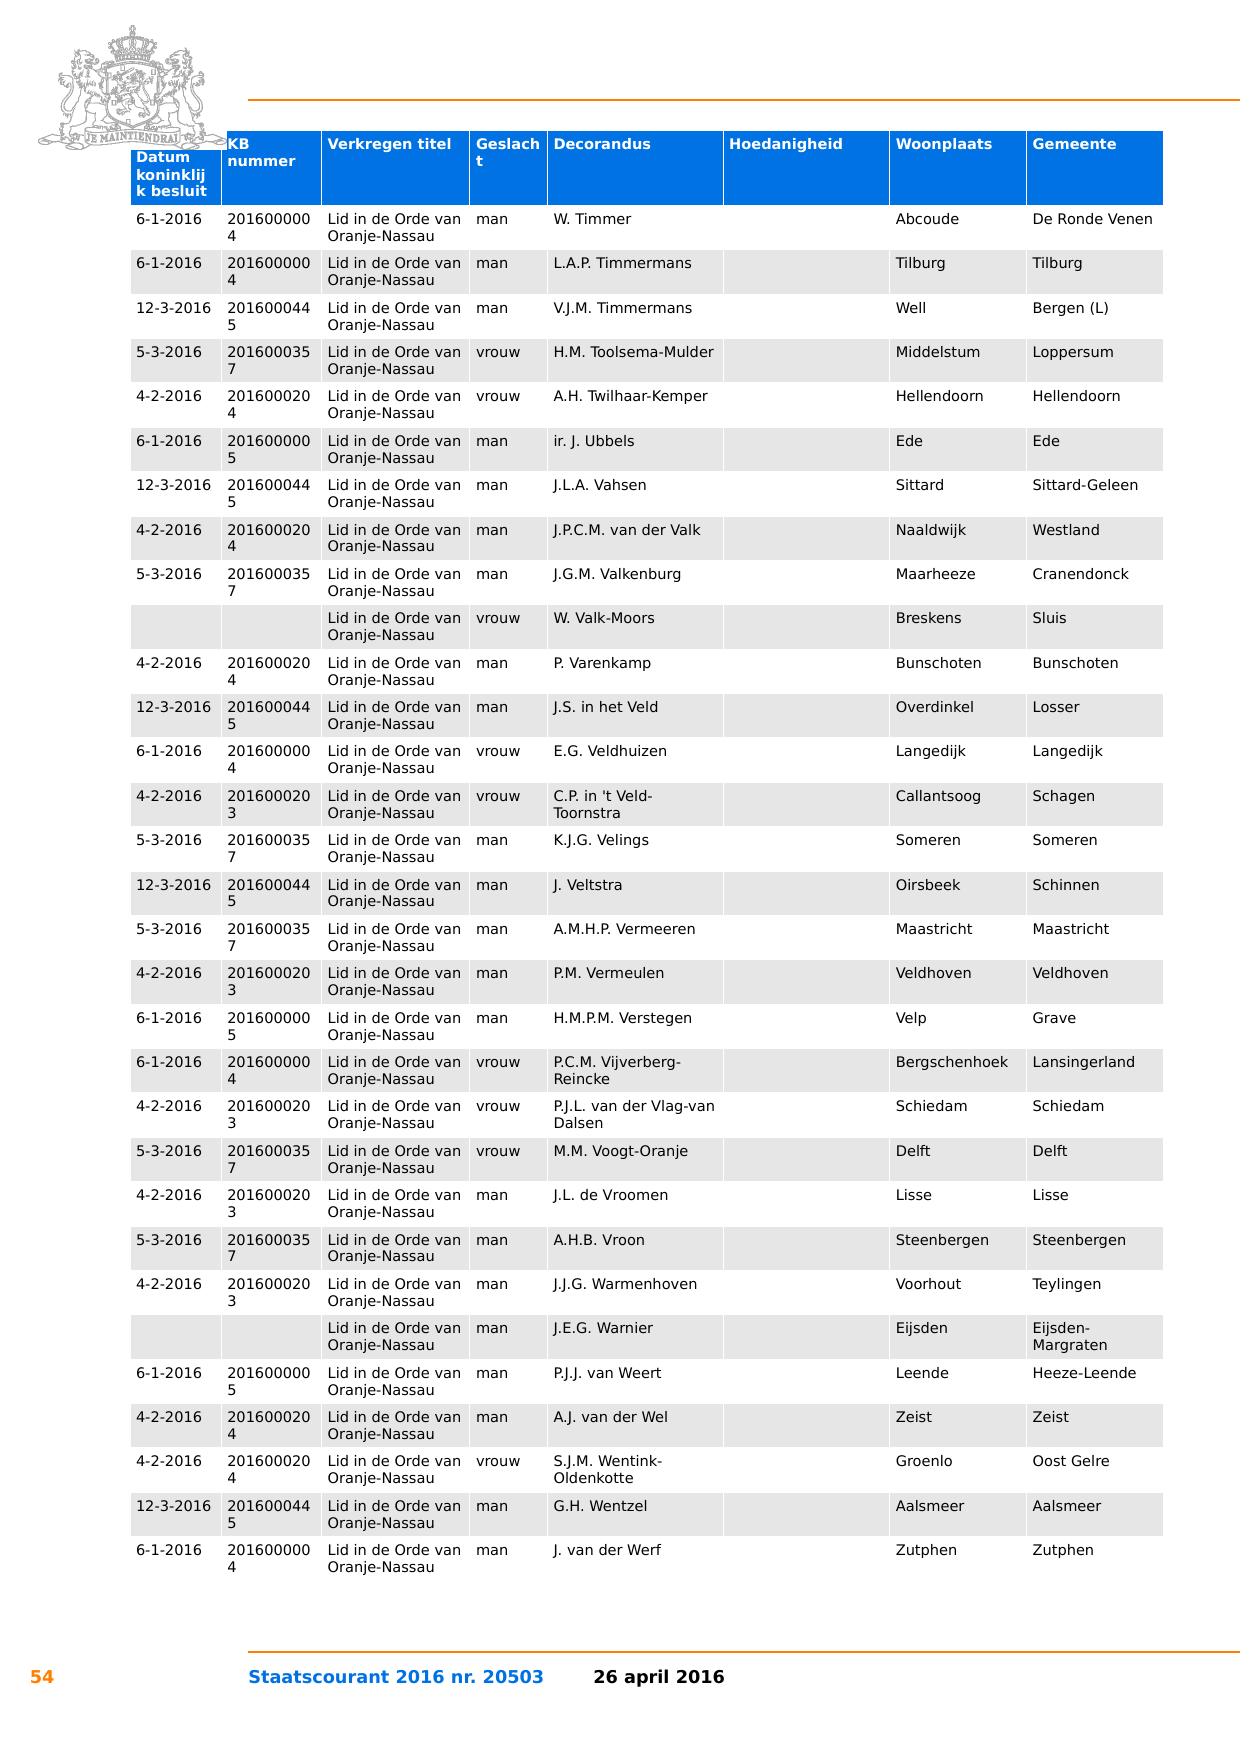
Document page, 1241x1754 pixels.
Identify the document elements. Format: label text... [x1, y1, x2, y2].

table_cell 2016000204 [222, 517, 321, 560]
table_cell Lisse [1027, 1182, 1163, 1226]
table_cell man [470, 650, 547, 693]
table_cell Lid in de Orde van Oranje-Nassau [322, 1005, 469, 1048]
table_cell Zeist [890, 1404, 1026, 1447]
table_cell Schagen [1027, 783, 1163, 826]
table_cell Lid in de Orde van Oranje-Nassau [322, 295, 469, 338]
table_cell Lid in de Orde van Oranje-Nassau [322, 472, 469, 516]
table_cell Lisse [890, 1182, 1026, 1226]
table_cell [724, 916, 889, 959]
table_cell Naaldwijk [890, 517, 1026, 560]
table_cell man [470, 1182, 547, 1226]
table_cell man [470, 517, 547, 560]
table_cell 4-2-2016 [131, 783, 221, 826]
table_cell Breskens [890, 605, 1026, 649]
table_cell 2016000357 [222, 827, 321, 871]
table_cell 2016000203 [222, 1271, 321, 1314]
table_cell 2016000203 [222, 783, 321, 826]
table_cell [724, 1138, 889, 1181]
table_header Datum koninklijk besluit [131, 150, 221, 205]
table_cell man [470, 206, 547, 249]
table_cell L.A.P. Timmermans [548, 250, 723, 294]
table_cell Oost Gelre [1027, 1449, 1163, 1492]
table_cell [724, 694, 889, 737]
table_cell 6-1-2016 [131, 1049, 221, 1092]
table_cell Lansingerland [1027, 1049, 1163, 1092]
table_cell 2016000004 [222, 250, 321, 294]
table_cell 4-2-2016 [131, 650, 221, 693]
table_header KB nummer [222, 131, 321, 205]
table_cell [131, 605, 221, 649]
table_cell [724, 561, 889, 604]
table_cell 2016000004 [222, 1537, 321, 1581]
table_cell Lid in de Orde van Oranje-Nassau [322, 1227, 469, 1270]
table_cell vrouw [470, 1449, 547, 1492]
table_cell Veldhoven [1027, 960, 1163, 1004]
table_cell Ede [1027, 428, 1163, 471]
table_cell 6-1-2016 [131, 206, 221, 249]
table_cell 2016000204 [222, 650, 321, 693]
table_cell Veldhoven [890, 960, 1026, 1004]
table_cell Lid in de Orde van Oranje-Nassau [322, 561, 469, 604]
table_cell 2016000203 [222, 960, 321, 1004]
table_cell 2016000004 [222, 1049, 321, 1092]
table_cell Lid in de Orde van Oranje-Nassau [322, 1271, 469, 1314]
table_cell Zutphen [890, 1537, 1026, 1581]
table_cell Lid in de Orde van Oranje-Nassau [322, 1360, 469, 1403]
table_cell 12-3-2016 [131, 1493, 221, 1536]
table_cell 12-3-2016 [131, 872, 221, 915]
table_cell 5-3-2016 [131, 561, 221, 604]
table_cell man [470, 1271, 547, 1314]
table_cell Lid in de Orde van Oranje-Nassau [322, 1537, 469, 1581]
table_cell Lid in de Orde van Oranje-Nassau [322, 1049, 469, 1092]
table_cell Langedijk [1027, 739, 1163, 782]
table_header Verkregen titel [322, 131, 469, 205]
table_cell [724, 605, 889, 649]
table_cell Zutphen [1027, 1537, 1163, 1581]
table_cell Lid in de Orde van Oranje-Nassau [322, 1449, 469, 1492]
table_cell G.H. Wentzel [548, 1493, 723, 1536]
table_cell 5-3-2016 [131, 827, 221, 871]
table_cell [724, 428, 889, 471]
table_cell Lid in de Orde van Oranje-Nassau [322, 1493, 469, 1536]
table_cell vrouw [470, 1094, 547, 1137]
table_cell Lid in de Orde van Oranje-Nassau [322, 650, 469, 693]
table_header Woonplaats [890, 131, 1026, 205]
table_cell Maarheeze [890, 561, 1026, 604]
table_cell [724, 517, 889, 560]
table_cell [222, 1315, 321, 1359]
table_cell 2016000203 [222, 1094, 321, 1137]
table_cell P. Varenkamp [548, 650, 723, 693]
table_cell Maastricht [1027, 916, 1163, 959]
table_cell P.J.L. van der Vlag-van Dalsen [548, 1094, 723, 1137]
table_cell 4-2-2016 [131, 960, 221, 1004]
table_cell man [470, 1005, 547, 1048]
table_cell J. Veltstra [548, 872, 723, 915]
table_cell man [470, 1404, 547, 1447]
table_cell Delft [890, 1138, 1026, 1181]
table_header Decorandus [548, 131, 723, 205]
table_cell 12-3-2016 [131, 694, 221, 737]
table_cell Lid in de Orde van Oranje-Nassau [322, 783, 469, 826]
table_header Geslacht [470, 131, 547, 205]
table_cell [724, 1227, 889, 1270]
table_cell 2016000445 [222, 472, 321, 516]
table_cell 2016000004 [222, 206, 321, 249]
table_cell Maastricht [890, 916, 1026, 959]
table_cell 2016000005 [222, 1360, 321, 1403]
table_cell 12-3-2016 [131, 295, 221, 338]
table_cell Cranendonck [1027, 561, 1163, 604]
table_cell man [470, 1360, 547, 1403]
table_cell Lid in de Orde van Oranje-Nassau [322, 1404, 469, 1447]
table_cell [724, 783, 889, 826]
table_cell [724, 1404, 889, 1447]
table_cell Bunschoten [1027, 650, 1163, 693]
table_cell [724, 384, 889, 427]
table_cell J.L.A. Vahsen [548, 472, 723, 516]
table_cell Overdinkel [890, 694, 1026, 737]
table_cell Ede [890, 428, 1026, 471]
table_cell 4-2-2016 [131, 384, 221, 427]
table_cell 5-3-2016 [131, 339, 221, 382]
table_cell [724, 206, 889, 249]
table_cell 5-3-2016 [131, 916, 221, 959]
table_cell Lid in de Orde van Oranje-Nassau [322, 250, 469, 294]
table_cell man [470, 295, 547, 338]
table_cell M.M. Voogt-Oranje [548, 1138, 723, 1181]
table_cell Lid in de Orde van Oranje-Nassau [322, 339, 469, 382]
table_cell 5-3-2016 [131, 1138, 221, 1181]
table_cell vrouw [470, 739, 547, 782]
table_cell 6-1-2016 [131, 1005, 221, 1048]
table_cell Eijsden-Margraten [1027, 1315, 1163, 1359]
table_cell 4-2-2016 [131, 1271, 221, 1314]
table_cell [724, 1493, 889, 1536]
table_cell vrouw [470, 783, 547, 826]
table_cell W. Timmer [548, 206, 723, 249]
table_cell [724, 1049, 889, 1092]
table_cell [724, 1537, 889, 1581]
table_cell Schiedam [890, 1094, 1026, 1137]
table_cell Bunschoten [890, 650, 1026, 693]
table_cell 2016000445 [222, 694, 321, 737]
table_cell Lid in de Orde van Oranje-Nassau [322, 384, 469, 427]
table_cell P.M. Vermeulen [548, 960, 723, 1004]
table_cell [724, 739, 889, 782]
table_cell Aalsmeer [890, 1493, 1026, 1536]
table_cell [724, 1005, 889, 1048]
table_cell Tilburg [890, 250, 1026, 294]
table_cell Someren [890, 827, 1026, 871]
table_cell 4-2-2016 [131, 1449, 221, 1492]
table_cell Lid in de Orde van Oranje-Nassau [322, 916, 469, 959]
table_cell 6-1-2016 [131, 1360, 221, 1403]
table_cell Tilburg [1027, 250, 1163, 294]
table_cell man [470, 916, 547, 959]
table_cell K.J.G. Velings [548, 827, 723, 871]
table_cell A.H. Twilhaar-Kemper [548, 384, 723, 427]
table_cell A.M.H.P. Vermeeren [548, 916, 723, 959]
table_cell [724, 472, 889, 516]
table_cell vrouw [470, 339, 547, 382]
table_cell J.L. de Vroomen [548, 1182, 723, 1226]
table_cell Sittard-Geleen [1027, 472, 1163, 516]
table_cell J.G.M. Valkenburg [548, 561, 723, 604]
table_cell 6-1-2016 [131, 1537, 221, 1581]
table_cell Lid in de Orde van Oranje-Nassau [322, 1182, 469, 1226]
table_cell De Ronde Venen [1027, 206, 1163, 249]
table_cell [724, 1360, 889, 1403]
table_cell man [470, 561, 547, 604]
table_cell Bergen (L) [1027, 295, 1163, 338]
table_cell [724, 1182, 889, 1226]
table_cell 2016000204 [222, 1404, 321, 1447]
table_cell Lid in de Orde van Oranje-Nassau [322, 1315, 469, 1359]
table_cell 4-2-2016 [131, 1094, 221, 1137]
table_cell 2016000357 [222, 1227, 321, 1270]
table_cell Eijsden [890, 1315, 1026, 1359]
table_cell Lid in de Orde van Oranje-Nassau [322, 1094, 469, 1137]
table_cell Heeze-Leende [1027, 1360, 1163, 1403]
table_cell E.G. Veldhuizen [548, 739, 723, 782]
table_cell Westland [1027, 517, 1163, 560]
table_cell [222, 605, 321, 649]
table_cell H.M.P.M. Verstegen [548, 1005, 723, 1048]
table_cell ir. J. Ubbels [548, 428, 723, 471]
table_cell J.P.C.M. van der Valk [548, 517, 723, 560]
table_cell [724, 1271, 889, 1314]
table_cell man [470, 472, 547, 516]
table_cell [724, 872, 889, 915]
table_cell Velp [890, 1005, 1026, 1048]
table_cell Grave [1027, 1005, 1163, 1048]
table_cell Teylingen [1027, 1271, 1163, 1314]
table_cell 2016000445 [222, 295, 321, 338]
table_cell 4-2-2016 [131, 517, 221, 560]
table_cell 2016000204 [222, 384, 321, 427]
table_cell Steenbergen [1027, 1227, 1163, 1270]
table_cell [724, 250, 889, 294]
table_cell W. Valk-Moors [548, 605, 723, 649]
table_cell man [470, 1227, 547, 1270]
table_cell [724, 339, 889, 382]
table_cell [724, 960, 889, 1004]
table_cell [724, 650, 889, 693]
table_cell Someren [1027, 827, 1163, 871]
table_cell Middelstum [890, 339, 1026, 382]
table_cell 2016000005 [222, 428, 321, 471]
table_cell Lid in de Orde van Oranje-Nassau [322, 605, 469, 649]
table_cell 12-3-2016 [131, 472, 221, 516]
table_cell V.J.M. Timmermans [548, 295, 723, 338]
table_cell 4-2-2016 [131, 1404, 221, 1447]
table_cell vrouw [470, 384, 547, 427]
table_cell Callantsoog [890, 783, 1026, 826]
table_cell 6-1-2016 [131, 428, 221, 471]
table_cell vrouw [470, 1138, 547, 1181]
table_cell 6-1-2016 [131, 250, 221, 294]
table_cell 2016000357 [222, 916, 321, 959]
table_cell 2016000004 [222, 739, 321, 782]
table_cell Steenbergen [890, 1227, 1026, 1270]
table_cell Hellendoorn [1027, 384, 1163, 427]
table_cell 2016000357 [222, 1138, 321, 1181]
table_cell Well [890, 295, 1026, 338]
table_cell Lid in de Orde van Oranje-Nassau [322, 517, 469, 560]
table_cell Sluis [1027, 605, 1163, 649]
table_cell Lid in de Orde van Oranje-Nassau [322, 1138, 469, 1181]
table_cell Lid in de Orde van Oranje-Nassau [322, 694, 469, 737]
table_cell Lid in de Orde van Oranje-Nassau [322, 739, 469, 782]
table_cell 2016000445 [222, 1493, 321, 1536]
table_cell Losser [1027, 694, 1163, 737]
table_cell Sittard [890, 472, 1026, 516]
table_cell 4-2-2016 [131, 1182, 221, 1226]
table_cell [724, 1449, 889, 1492]
table_cell man [470, 960, 547, 1004]
table_cell man [470, 1493, 547, 1536]
table_cell 2016000357 [222, 561, 321, 604]
table_cell Lid in de Orde van Oranje-Nassau [322, 960, 469, 1004]
table_cell 2016000204 [222, 1449, 321, 1492]
table_cell Zeist [1027, 1404, 1163, 1447]
table_cell P.J.J. van Weert [548, 1360, 723, 1403]
table_cell 2016000357 [222, 339, 321, 382]
table_cell Hellendoorn [890, 384, 1026, 427]
table_cell Lid in de Orde van Oranje-Nassau [322, 428, 469, 471]
table_cell Abcoude [890, 206, 1026, 249]
table_cell C.P. in 't Veld-Toornstra [548, 783, 723, 826]
table_cell [724, 1094, 889, 1137]
table_cell vrouw [470, 1049, 547, 1092]
table_cell Bergschenhoek [890, 1049, 1026, 1092]
table_cell Lid in de Orde van Oranje-Nassau [322, 827, 469, 871]
table_header Gemeente [1027, 131, 1163, 205]
table_cell Voorhout [890, 1271, 1026, 1314]
table_cell Langedijk [890, 739, 1026, 782]
table_cell Delft [1027, 1138, 1163, 1181]
table_header Hoedanigheid [724, 131, 889, 205]
table_cell vrouw [470, 605, 547, 649]
table_cell [724, 827, 889, 871]
table_cell J.E.G. Warnier [548, 1315, 723, 1359]
table_cell [131, 1315, 221, 1359]
table_cell man [470, 1315, 547, 1359]
table_cell S.J.M. Wentink-Oldenkotte [548, 1449, 723, 1492]
table_cell man [470, 827, 547, 871]
table_cell [724, 295, 889, 338]
table_cell 2016000203 [222, 1182, 321, 1226]
table_cell Oirsbeek [890, 872, 1026, 915]
table_cell man [470, 250, 547, 294]
table_cell man [470, 1537, 547, 1581]
table_cell man [470, 428, 547, 471]
table_cell Groenlo [890, 1449, 1026, 1492]
table_cell Schinnen [1027, 872, 1163, 915]
table_cell J. van der Werf [548, 1537, 723, 1581]
table_cell Schiedam [1027, 1094, 1163, 1137]
table_cell Leende [890, 1360, 1026, 1403]
table_cell A.H.B. Vroon [548, 1227, 723, 1270]
table_cell Lid in de Orde van Oranje-Nassau [322, 872, 469, 915]
table_cell man [470, 694, 547, 737]
table_cell 5-3-2016 [131, 1227, 221, 1270]
table_cell P.C.M. Vijverberg-Reincke [548, 1049, 723, 1092]
table_cell A.J. van der Wel [548, 1404, 723, 1447]
table_cell Lid in de Orde van Oranje-Nassau [322, 206, 469, 249]
table_cell 2016000445 [222, 872, 321, 915]
table_cell 6-1-2016 [131, 739, 221, 782]
table_cell J.S. in het Veld [548, 694, 723, 737]
picture [38, 25, 227, 150]
table_cell [724, 1315, 889, 1359]
table_cell Loppersum [1027, 339, 1163, 382]
table_cell 2016000005 [222, 1005, 321, 1048]
table_cell H.M. Toolsema-Mulder [548, 339, 723, 382]
table_cell J.J.G. Warmenhoven [548, 1271, 723, 1314]
table_cell Aalsmeer [1027, 1493, 1163, 1536]
table_cell man [470, 872, 547, 915]
